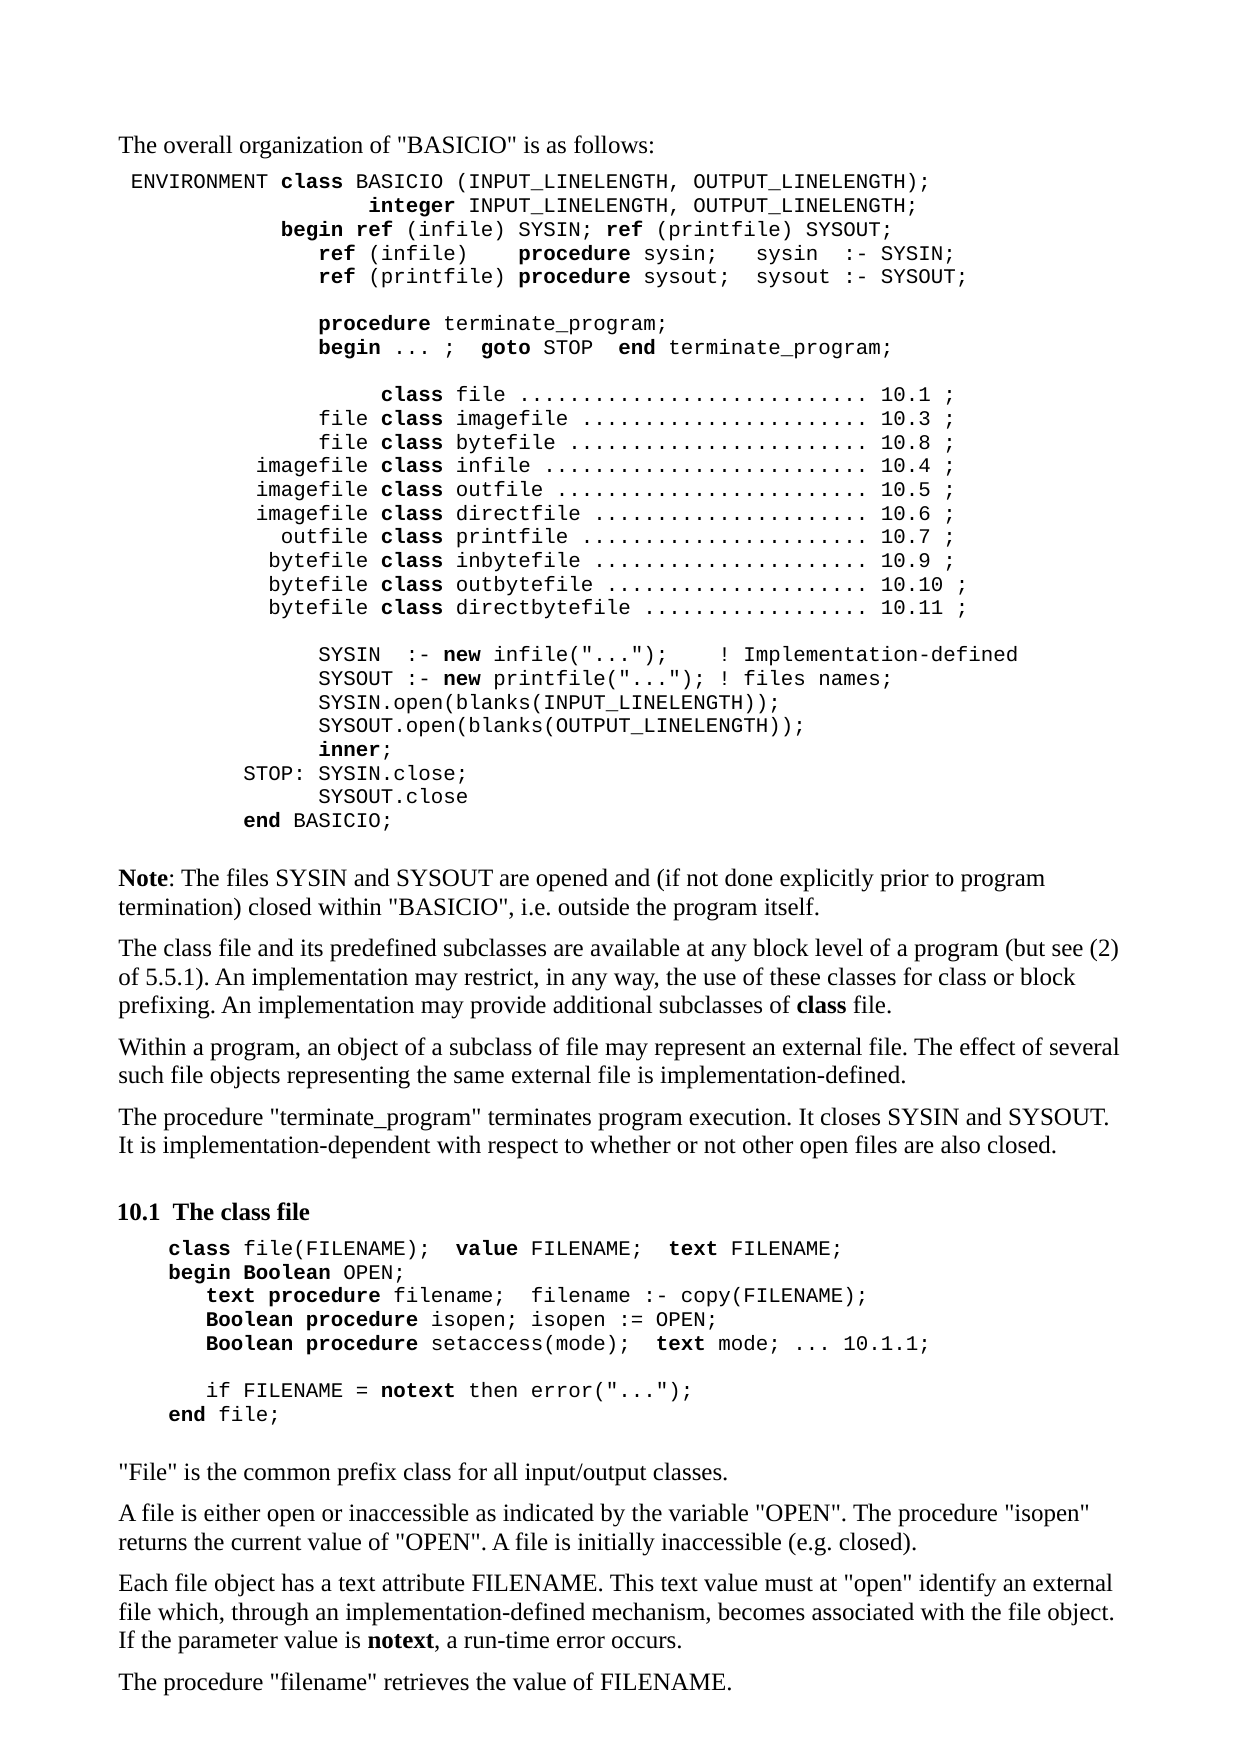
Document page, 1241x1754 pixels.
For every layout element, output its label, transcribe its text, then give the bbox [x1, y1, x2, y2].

text begin ref (infile) SYSIN; ref (printfile) SYSOUT; [118, 219, 1122, 242]
text The class file and its predefined subclasses are available at any block level of a program (but see (2) of 5.5.1). An implementation may restrict, in any way, the use of these classes for class or block prefixing. An implementation may provide additional subclasses of class file. [118, 933, 1122, 1019]
text bytefile class inbytefile ...................... 10.9 ; [118, 550, 1122, 573]
text SYSIN :- new infile("..."); ! Implementation-defined [118, 644, 1122, 668]
text bytefile class directbytefile .................. 10.11 ; [118, 597, 1122, 621]
subtitle 10.1 The class file [117, 1197, 1122, 1226]
text SYSIN.open(blanks(INPUT_LINELENGTH)); [118, 692, 1122, 715]
text inner; [118, 739, 1122, 763]
text class file ............................ 10.1 ; [118, 384, 1122, 408]
text end BASICIO; [118, 810, 1122, 834]
text if FILENAME = notext then error("..."); [118, 1380, 1122, 1404]
text imagefile class directfile ...................... 10.6 ; [118, 503, 1122, 526]
text integer INPUT_LINELENGTH, OUTPUT_LINELENGTH; [118, 195, 1122, 219]
text Note: The files SYSIN and SYSOUT are opened and (if not done explicitly prior to program termination) closed within "BASICIO", i.e. outside the program itself. [118, 863, 1122, 921]
text ref (printfile) procedure sysout; sysout :- SYSOUT; [118, 266, 1122, 290]
text class file(FILENAME); value FILENAME; text FILENAME; [118, 1238, 1122, 1262]
text outfile class printfile ....................... 10.7 ; [118, 526, 1122, 550]
text Within a program, an object of a subclass of file may represent an external file. The effect of several such file objects representing the same external file is implementation-defined. [118, 1032, 1122, 1089]
text file class imagefile ....................... 10.3 ; [118, 408, 1122, 432]
text imagefile class infile .......................... 10.4 ; [118, 455, 1122, 479]
text Each file object has a text attribute FILENAME. This text value must at "open" identify an external file which, through an implementation-defined mechanism, becomes associated with the file object. If the parameter value is notext, a run-time error occurs. [118, 1568, 1122, 1654]
text procedure terminate_program; [118, 313, 1122, 337]
text end file; [118, 1404, 1122, 1427]
text SYSOUT.open(blanks(OUTPUT_LINELENGTH)); [118, 715, 1122, 739]
text begin ... ; goto STOP end terminate_program; [118, 337, 1122, 361]
text text procedure filename; filename :- copy(FILENAME); [118, 1285, 1122, 1309]
text begin Boolean OPEN; [118, 1262, 1122, 1285]
text The overall organization of "BASICIO" is as follows: [118, 130, 1122, 159]
text The procedure "terminate_program" terminates program execution. It closes SYSIN and SYSOUT. It is implementation-dependent with respect to whether or not other open files are also closed. [118, 1102, 1122, 1159]
text A file is either open or inaccessible as indicated by the variable "OPEN". The procedure "isopen" returns the current value of "OPEN". A file is initially inaccessible (e.g. closed). [118, 1498, 1122, 1556]
text bytefile class outbytefile ..................... 10.10 ; [118, 573, 1122, 597]
text "File" is the common prefix class for all input/output classes. [118, 1457, 1122, 1486]
text ENVIRONMENT class BASICIO (INPUT_LINELENGTH, OUTPUT_LINELENGTH); [118, 172, 1122, 195]
text imagefile class outfile ......................... 10.5 ; [118, 479, 1122, 503]
text SYSOUT.close [118, 786, 1122, 810]
text STOP: SYSIN.close; [118, 763, 1122, 786]
text Boolean procedure isopen; isopen := OPEN; [118, 1309, 1122, 1333]
text SYSOUT :- new printfile("..."); ! files names; [118, 668, 1122, 692]
text The procedure "filename" retrieves the value of FILENAME. [118, 1667, 1122, 1696]
text Boolean procedure setaccess(mode); text mode; ... 10.1.1; [118, 1333, 1122, 1356]
text file class bytefile ........................ 10.8 ; [118, 432, 1122, 455]
text ref (infile) procedure sysin; sysin :- SYSIN; [118, 242, 1122, 266]
